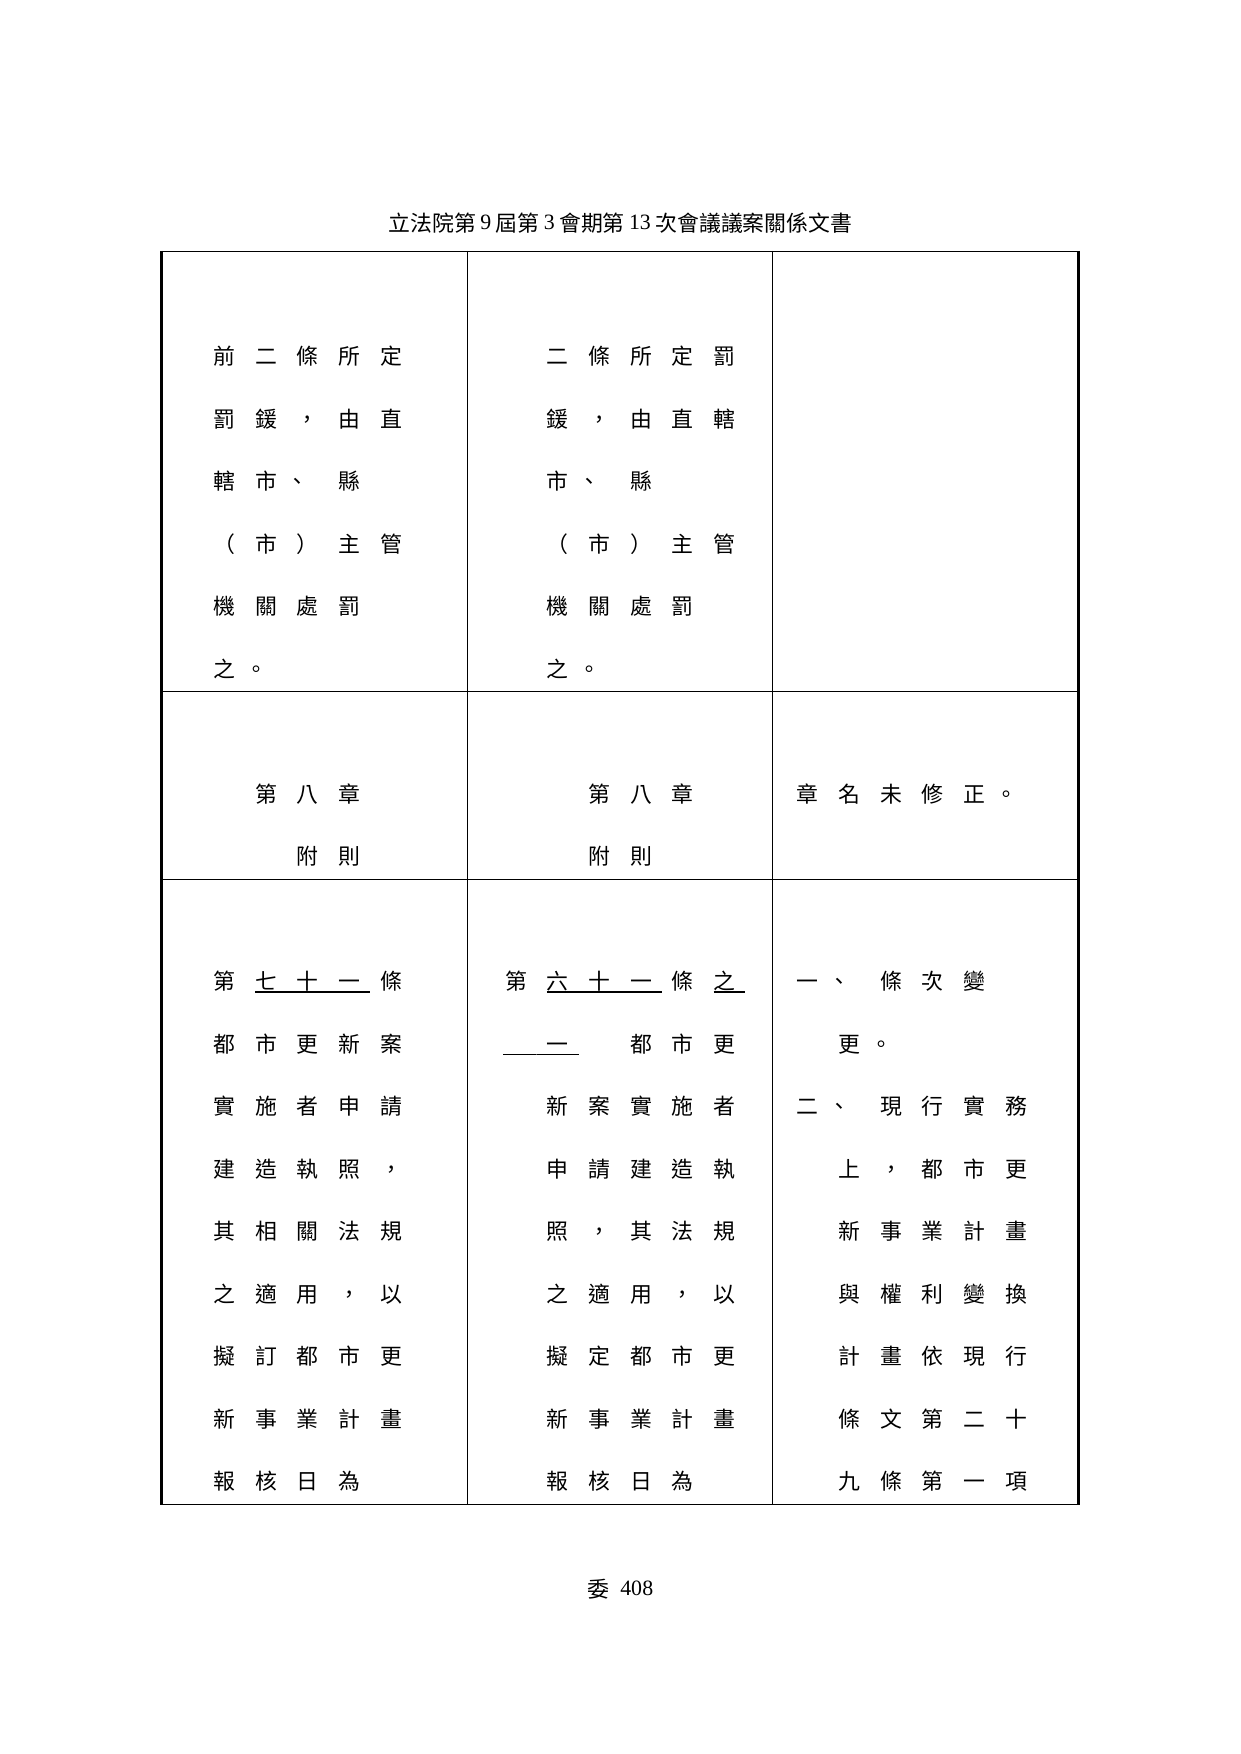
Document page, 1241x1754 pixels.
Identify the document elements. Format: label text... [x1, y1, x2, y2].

table_cell 一、條次變更。 二、現行實務上，都市更新事業計畫與權利變換計畫依現行條文第二十九條第一項 [773, 880, 1077, 1504]
table_cell 前二條所定罰鍰，由直轄市、縣（市）主管機關處罰之。 [163, 252, 467, 691]
table_cell 二條所定罰鍰，由直轄市、縣（市）主管機關處罰之。 [468, 252, 772, 691]
table_cell 章名未修正。 [773, 692, 1077, 879]
table_cell 第六十一條之一 都市更新案實施者申請建造執照，其法規之適用，以擬定都市更新事業計畫報核日為 [468, 880, 772, 1504]
table_cell [773, 252, 1077, 691]
table_cell 第八章 附則 [163, 692, 467, 879]
table_cell 第八章 附則 [468, 692, 772, 879]
table_cell 第七十一條 都市更新案實施者申請建造執照，其相關法規之適用，以擬訂都市更新事業計畫報核日為 [163, 880, 467, 1504]
